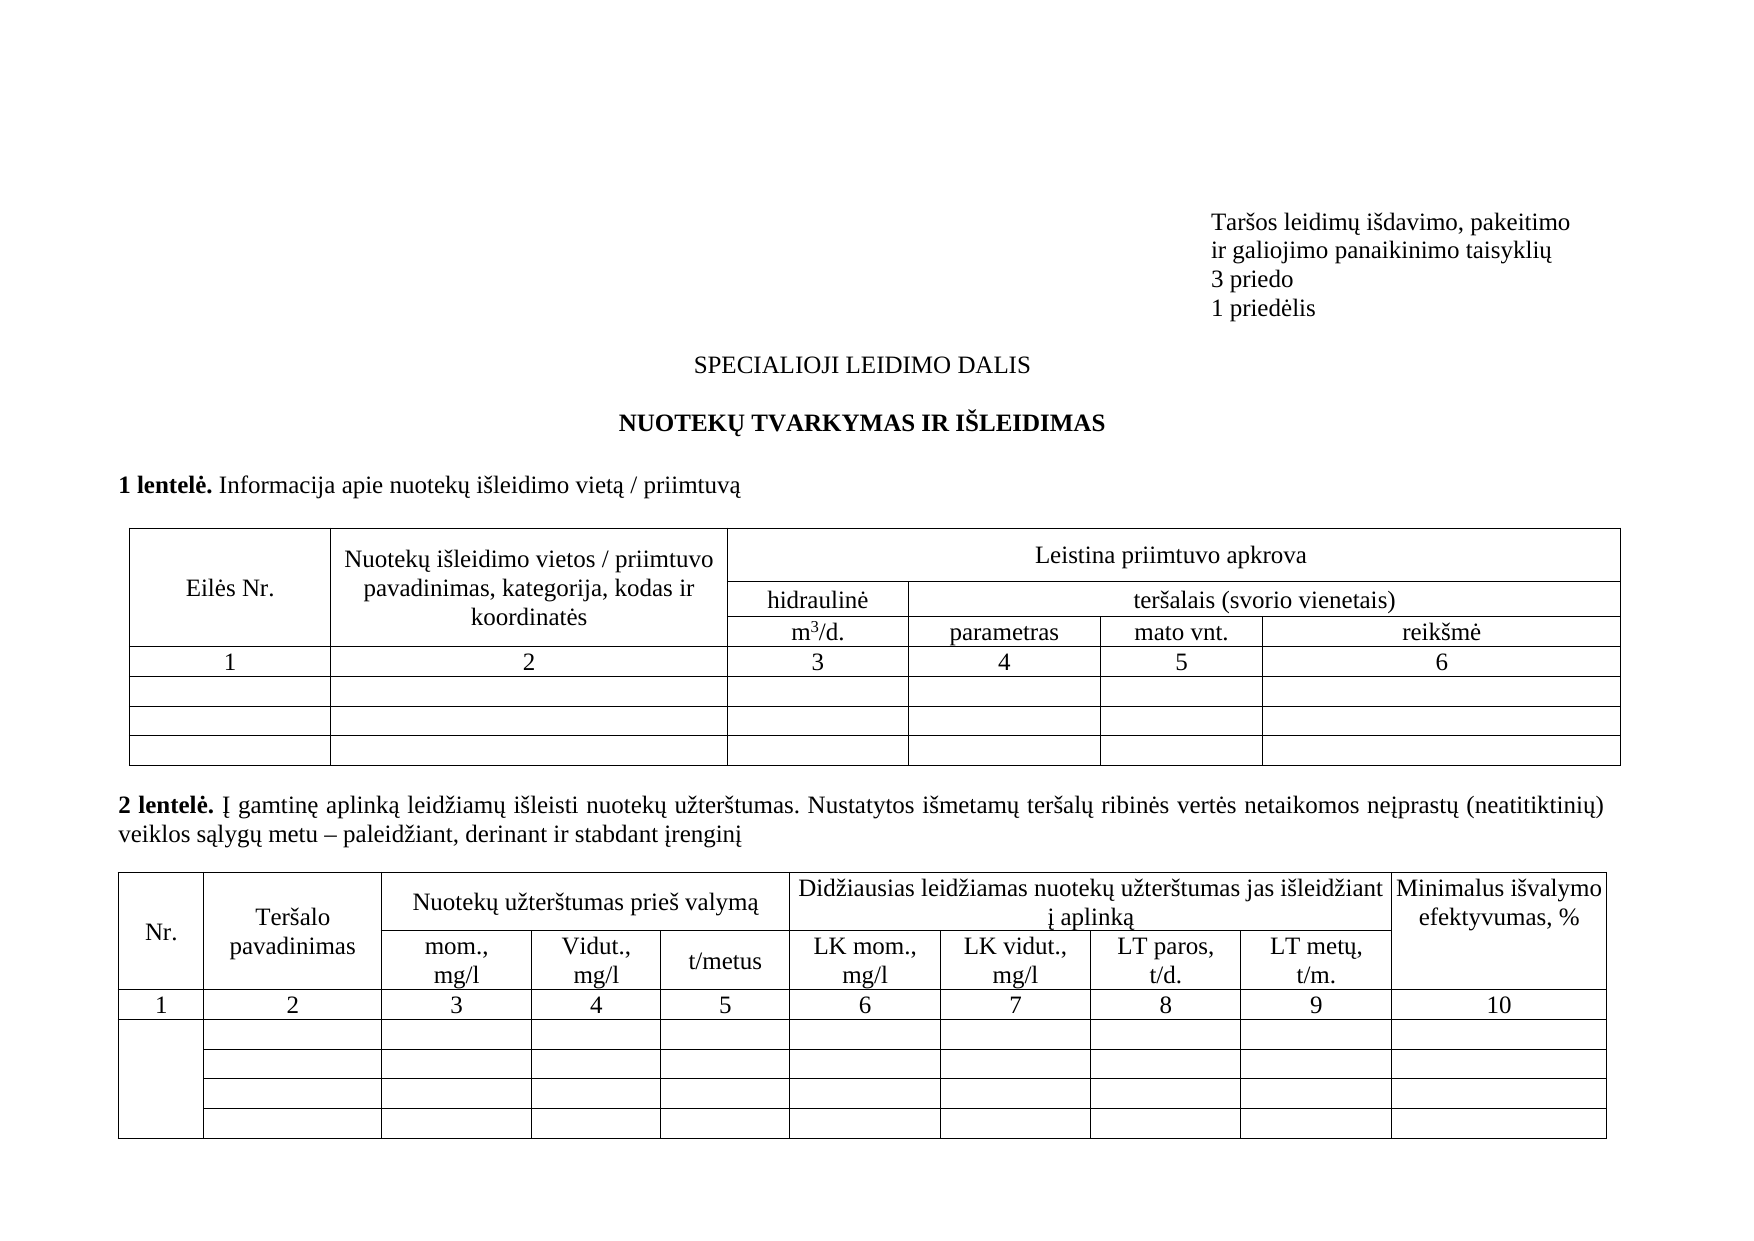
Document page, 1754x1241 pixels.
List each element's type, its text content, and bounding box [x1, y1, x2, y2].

table_cell [909, 707, 1100, 735]
table_cell 9 [1241, 990, 1391, 1019]
table_cell hidraulinė [728, 582, 908, 616]
table_cell 7 [941, 990, 1090, 1019]
table_header Nr. [119, 873, 203, 989]
table_cell 2 [331, 647, 727, 676]
table_cell 3 [382, 990, 531, 1019]
table_cell [909, 736, 1100, 765]
table_cell [1263, 677, 1620, 706]
table_cell [382, 1020, 531, 1048]
text 2 lentelė. Į gamtinę aplinką leidžiamų išleisti nuotekų užterštumas. Nustatytos išmetamų teršalų ribinės vertės netaikomos neįprastų (neatitiktinių) veiklos sąlygų metu – paleidžiant, derinant ir stabdant įrenginį [118, 790, 1606, 848]
table_cell [661, 1020, 789, 1048]
table_cell [382, 1109, 531, 1138]
text 1 priedėlis [118, 293, 1606, 322]
table_cell 4 [909, 647, 1100, 676]
text SPECIALIOJI LEIDIMO DALIS [118, 350, 1606, 379]
table_cell 6 [790, 990, 940, 1019]
table_cell [1392, 1050, 1606, 1078]
table_cell [1101, 736, 1262, 765]
table_cell [941, 1020, 1090, 1048]
table_cell [1263, 707, 1620, 735]
table_cell [382, 1079, 531, 1108]
table_cell [790, 1050, 940, 1078]
table_cell [1392, 1020, 1606, 1048]
table_cell [1091, 1109, 1240, 1138]
table_cell [119, 1020, 203, 1138]
table_cell LT paros, t/d. [1091, 931, 1240, 989]
table_cell [1091, 1050, 1240, 1078]
table_cell [728, 677, 908, 706]
table_cell 6 [1263, 647, 1620, 676]
table_cell [941, 1079, 1090, 1108]
table_cell [1241, 1109, 1391, 1138]
table_cell [130, 677, 330, 706]
table_cell [790, 1079, 940, 1108]
table_cell [1091, 1020, 1240, 1048]
table_cell [130, 736, 330, 765]
text 1 lentelė. Informacija apie nuotekų išleidimo vietą / priimtuvą [118, 470, 1606, 499]
table_cell t/metus [661, 931, 789, 989]
table_cell parametras [909, 617, 1100, 646]
table_cell [331, 707, 727, 735]
table_cell [1101, 707, 1262, 735]
table_cell [532, 1050, 660, 1078]
table_cell Vidut., mg/l [532, 931, 660, 989]
table_cell LK vidut., mg/l [941, 931, 1090, 989]
table_cell [790, 1109, 940, 1138]
table_cell [728, 707, 908, 735]
table_cell [941, 1050, 1090, 1078]
table_cell 5 [661, 990, 789, 1019]
text Nuotekų TVARKYMAS IR išleidimas [118, 408, 1606, 437]
table_header Didžiausias leidžiamas nuotekų užterštumas jas išleidžiant į aplinką [790, 873, 1391, 930]
table_cell [1241, 1079, 1391, 1108]
table_header Teršalo pavadinimas [204, 873, 381, 989]
table_cell [1101, 677, 1262, 706]
table_header Nuotekų užterštumas prieš valymą [382, 873, 789, 930]
table_header Leistina priimtuvo apkrova [728, 529, 1620, 581]
table_cell [661, 1050, 789, 1078]
table_cell [331, 736, 727, 765]
table_cell [130, 707, 330, 735]
table_cell [790, 1020, 940, 1048]
table_cell m3/d. [728, 617, 908, 646]
table_cell [331, 677, 727, 706]
table_cell [204, 1109, 381, 1138]
table_cell mato vnt. [1101, 617, 1262, 646]
table_cell [661, 1109, 789, 1138]
table_cell [909, 677, 1100, 706]
table_cell [382, 1050, 531, 1078]
table_cell [941, 1109, 1090, 1138]
table_cell [532, 1109, 660, 1138]
table_cell teršalais (svorio vienetais) [909, 582, 1620, 616]
table_cell [532, 1079, 660, 1108]
table_cell [532, 1020, 660, 1048]
table_cell [204, 1079, 381, 1108]
table_cell reikšmė [1263, 617, 1620, 646]
table_cell [204, 1050, 381, 1078]
table_cell [1241, 1020, 1391, 1048]
table_header Minimalus išvalymo efektyvumas, % [1392, 873, 1606, 989]
table_cell 5 [1101, 647, 1262, 676]
text 3 priedo [118, 264, 1606, 293]
table_cell mom., mg/l [382, 931, 531, 989]
table_cell 3 [728, 647, 908, 676]
text ir galiojimo panaikinimo taisyklių [118, 235, 1606, 264]
table_cell 4 [532, 990, 660, 1019]
table_cell 8 [1091, 990, 1240, 1019]
table_cell [1263, 736, 1620, 765]
table_cell 2 [204, 990, 381, 1019]
table_cell LT metų, t/m. [1241, 931, 1391, 989]
table_cell [1392, 1109, 1606, 1138]
table_cell [728, 736, 908, 765]
table_cell 10 [1392, 990, 1606, 1019]
table_cell [661, 1079, 789, 1108]
table_cell 1 [119, 990, 203, 1019]
table_cell [1091, 1079, 1240, 1108]
table_cell LK mom., mg/l [790, 931, 940, 989]
table_cell [1392, 1079, 1606, 1108]
text Taršos leidimų išdavimo, pakeitimo [118, 207, 1606, 235]
table_header Eilės Nr. [130, 529, 330, 646]
table_cell [204, 1020, 381, 1048]
table_cell [1241, 1050, 1391, 1078]
table_cell 1 [130, 647, 330, 676]
table_header Nuotekų išleidimo vietos / priimtuvo pavadinimas, kategorija, kodas ir koordinatės [331, 529, 727, 646]
